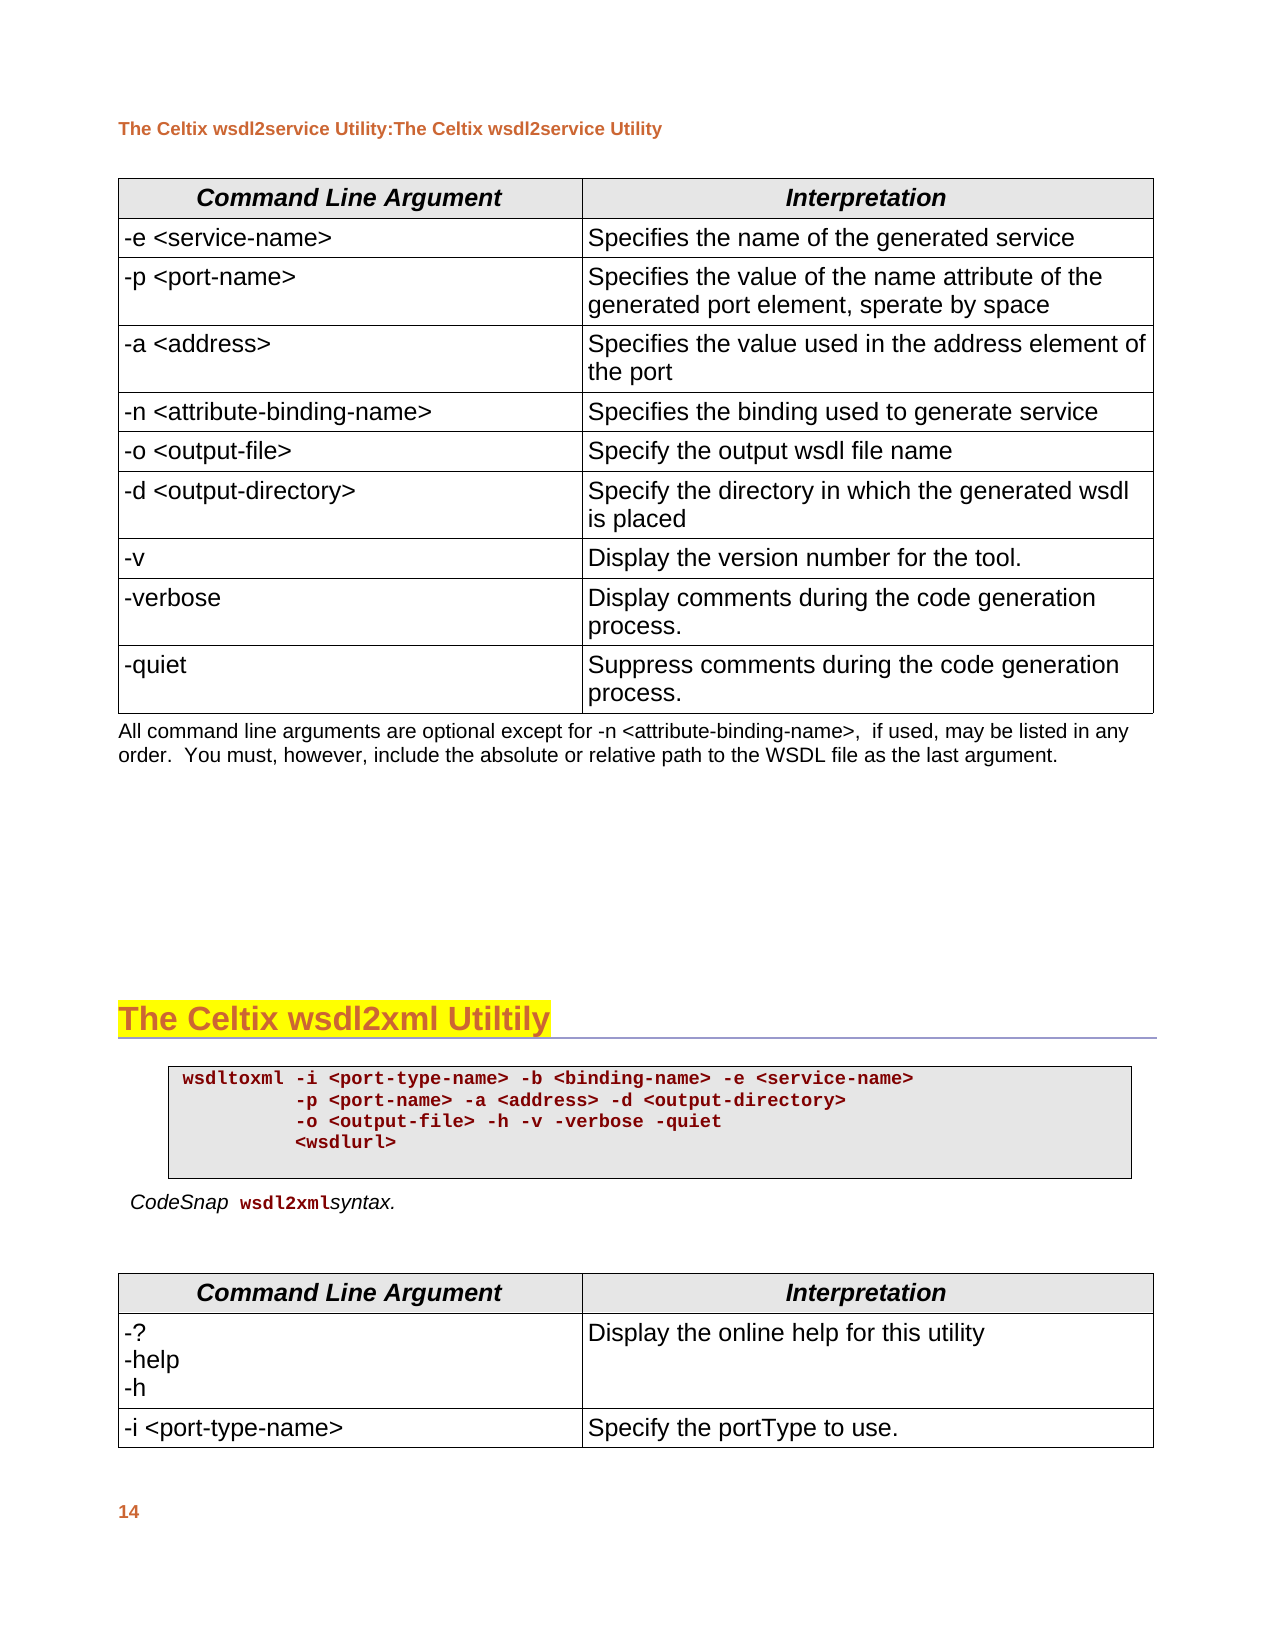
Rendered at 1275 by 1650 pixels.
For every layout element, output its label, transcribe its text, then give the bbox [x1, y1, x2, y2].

table_cell Specifies the value of the name attribute of the generated port element, sperate by space [583, 258, 1153, 324]
table_cell -? -help -h [119, 1314, 582, 1408]
table_cell Specifies the binding used to generate service [583, 393, 1153, 431]
table_cell Specify the directory in which the generated wsdl is placed [583, 472, 1153, 538]
table_cell Display comments during the code generation process. [583, 579, 1153, 645]
text CodeSnap wsdl2xmlsyntax. [130, 1191, 1169, 1215]
table_cell -a <address> [119, 326, 582, 392]
text All command line arguments are optional except for -n <attribute-binding-name>, if used, may be listed in any order. You must, however, include the absolute or relative path to the WSDL file as the last argument. [118, 720, 1157, 767]
table_cell -d <output-directory> [119, 472, 582, 538]
table_header Command Line Argument [119, 179, 582, 218]
table_cell Specify the output wsdl file name [583, 432, 1153, 471]
table_cell -n <attribute-binding-name> [119, 393, 582, 431]
table_cell Specifies the name of the generated service [583, 219, 1153, 257]
table_header Interpretation [583, 1274, 1153, 1312]
table_cell Specifies the value used in the address element of the port [583, 326, 1153, 392]
table_header Interpretation [583, 179, 1153, 218]
table_cell -p <port-name> [119, 258, 582, 324]
text -p <port-name> -a <address> -d <output-directory> [169, 1087, 1131, 1108]
table_cell Specify the portType to use. [583, 1409, 1153, 1447]
table_cell Suppress comments during the code generation process. [583, 646, 1153, 712]
table_cell -e <service-name> [119, 219, 582, 257]
table_cell Display the online help for this utility [583, 1314, 1153, 1408]
table_header Command Line Argument [119, 1274, 582, 1312]
table_cell -quiet [119, 646, 582, 712]
table_cell -v [119, 539, 582, 578]
table_cell -o <output-file> [119, 432, 582, 471]
text -o <output-file> -h -v -verbose -quiet [169, 1108, 1131, 1130]
text <wsdlurl> [169, 1130, 1131, 1151]
table_cell -i <port-type-name> [119, 1409, 582, 1447]
table_cell -verbose [119, 579, 582, 645]
table_cell Display the version number for the tool. [583, 539, 1153, 578]
subtitle The Celtix wsdl2xml Utiltily [118, 999, 1157, 1037]
text wsdltoxml -i <port-type-name> -b <binding-name> -e <service-name> [169, 1067, 1131, 1087]
